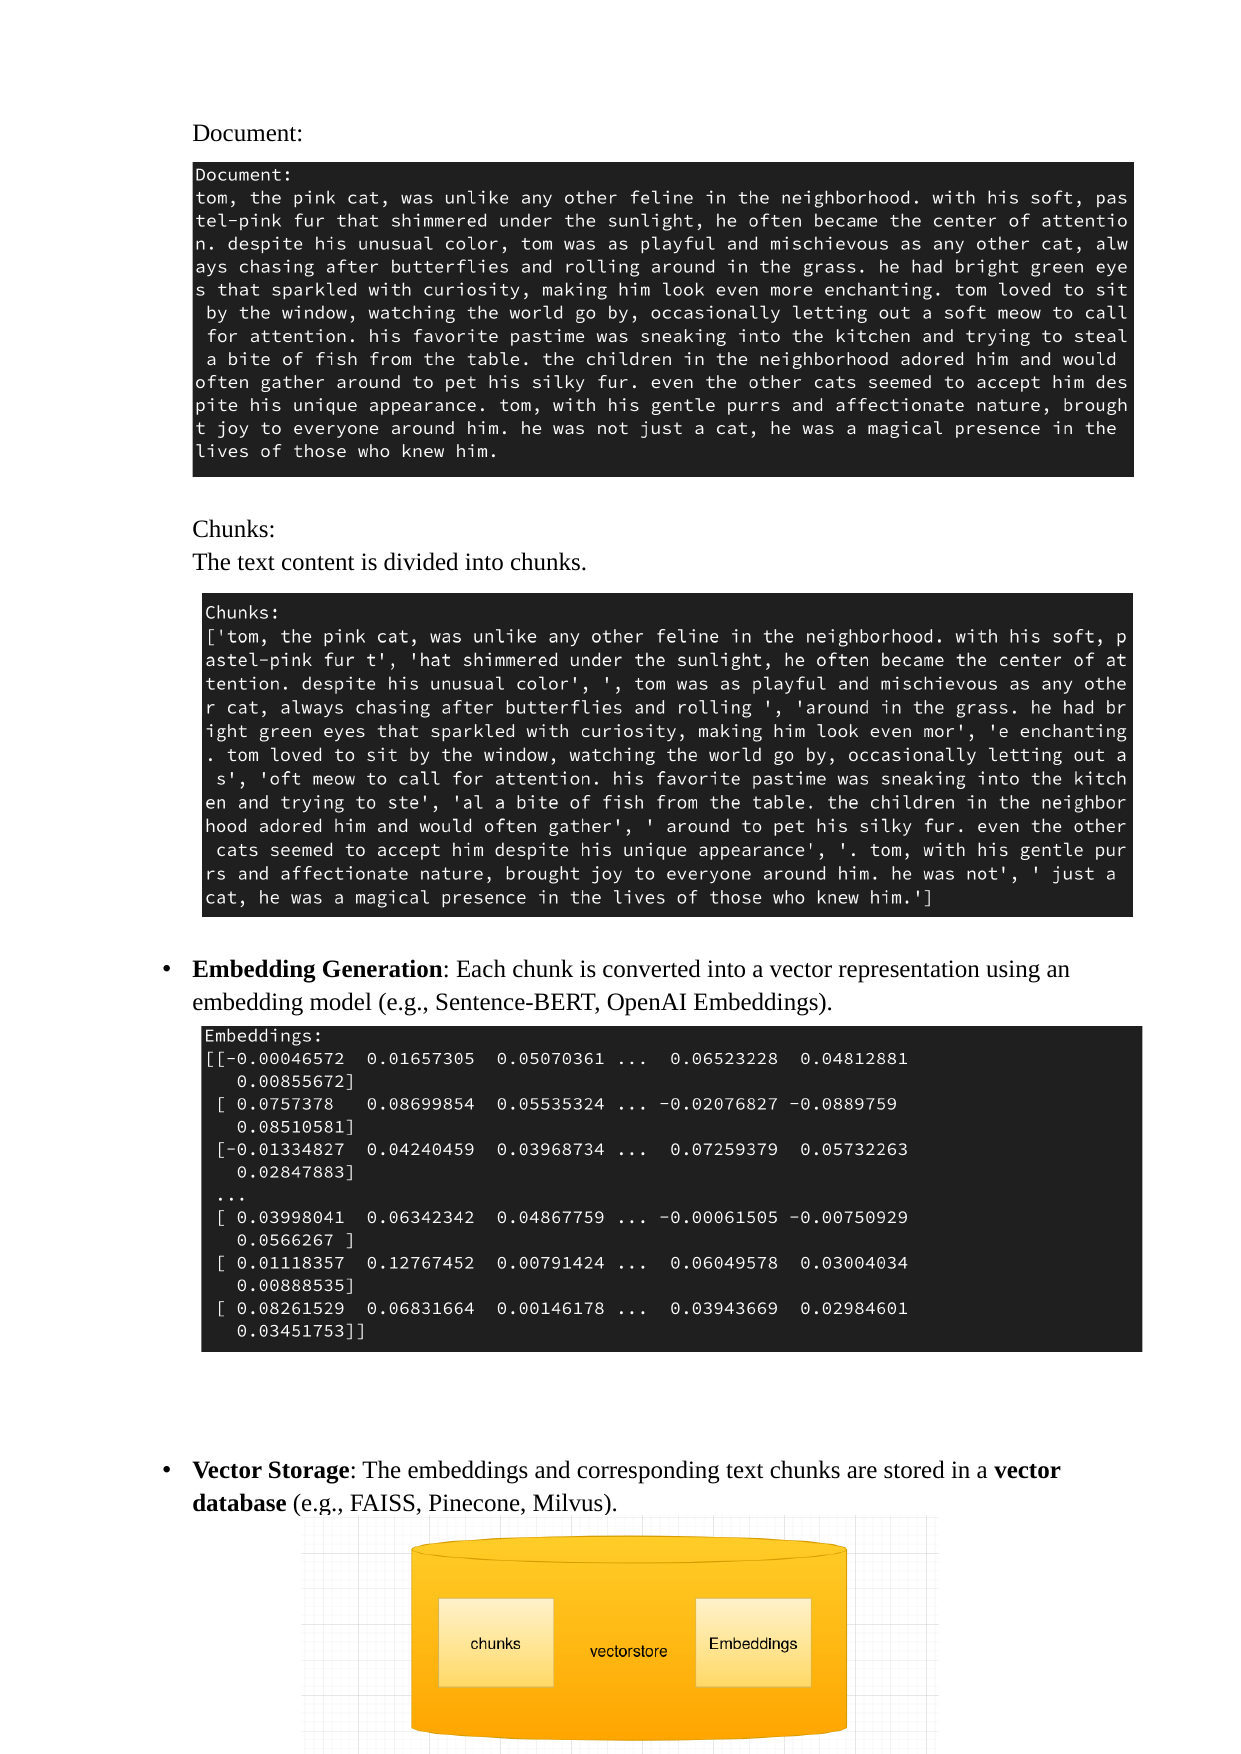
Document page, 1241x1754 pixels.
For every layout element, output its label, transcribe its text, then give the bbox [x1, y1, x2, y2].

picture [192, 162, 1134, 477]
text Document: [118, 118, 1122, 147]
text The text content is divided into chunks. [118, 547, 1122, 576]
text Chunks: [118, 514, 1122, 542]
picture [201, 1026, 1143, 1352]
picture [301, 1515, 939, 1754]
list Vector Storage: The embeddings and corresponding text chunks are stored in a vector database (e.g., FAISS, Pinecone, Milvus). [162, 1455, 1122, 1517]
list Embedding Generation: Each chunk is converted into a vector representation using an embedding model (e.g., Sentence-BERT, OpenAI Embeddings). [162, 954, 1122, 1016]
picture [202, 593, 1133, 917]
